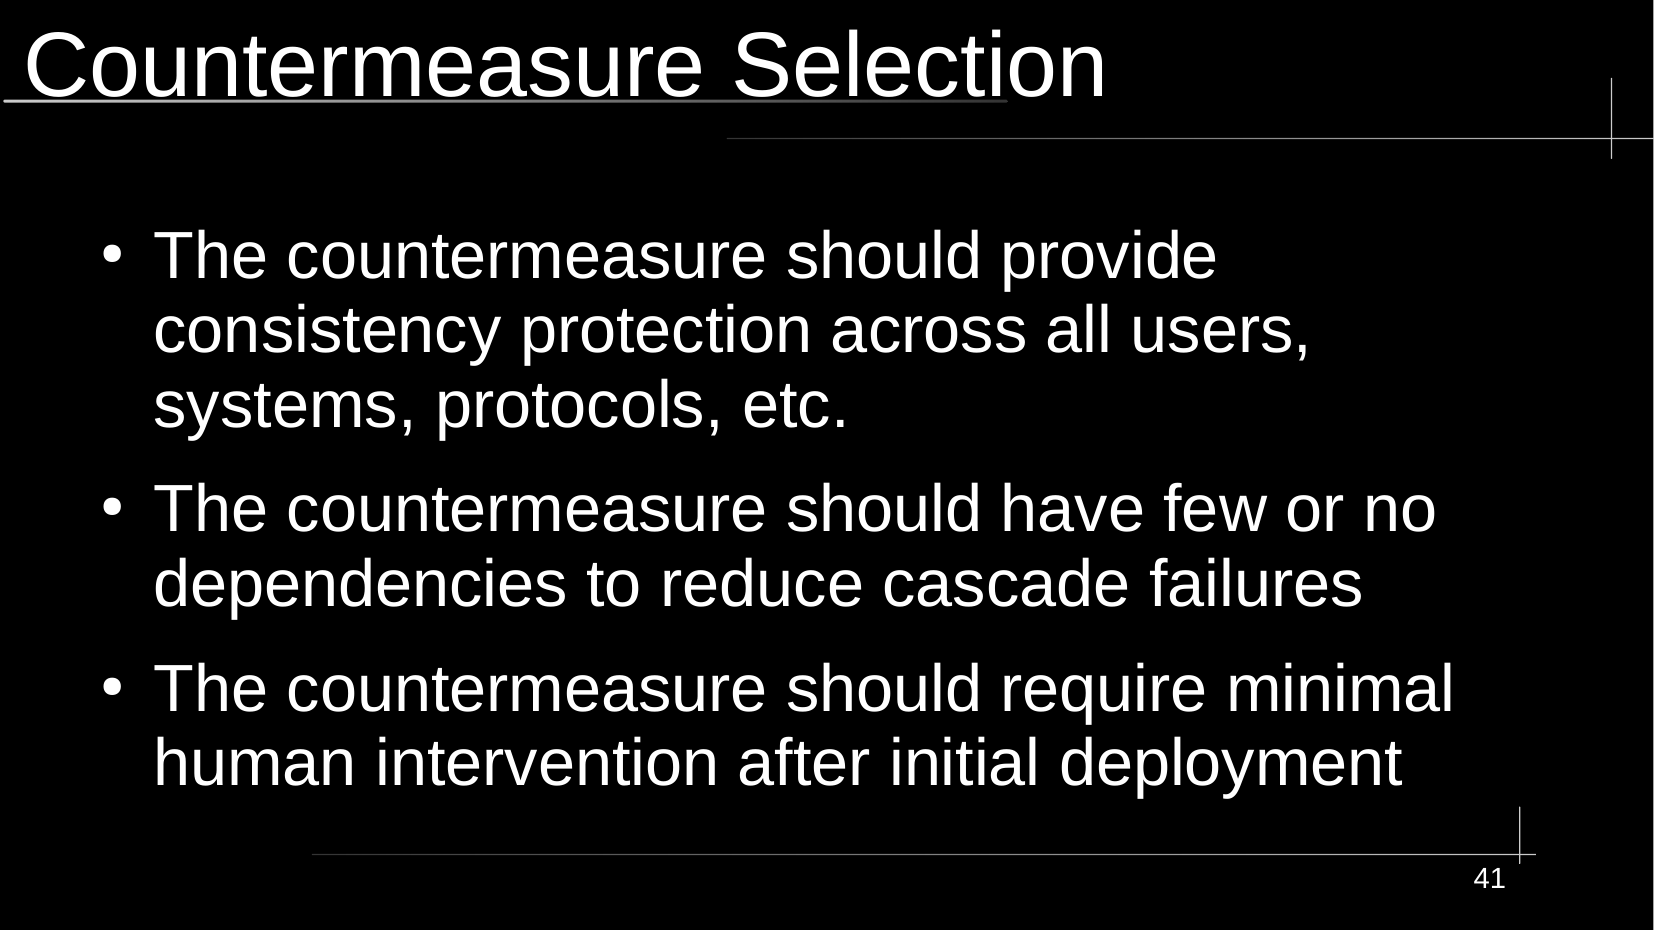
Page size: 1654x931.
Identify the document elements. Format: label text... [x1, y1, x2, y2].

title Countermeasure Selection [23, 11, 1589, 119]
list The countermeasure should provide consistency protection across all users, systems, protocols, etc. The countermeasure should have few or no dependencies to reduce cascade failures The countermeasure should require minimal human intervention after initial deployment [82, 217, 1571, 863]
